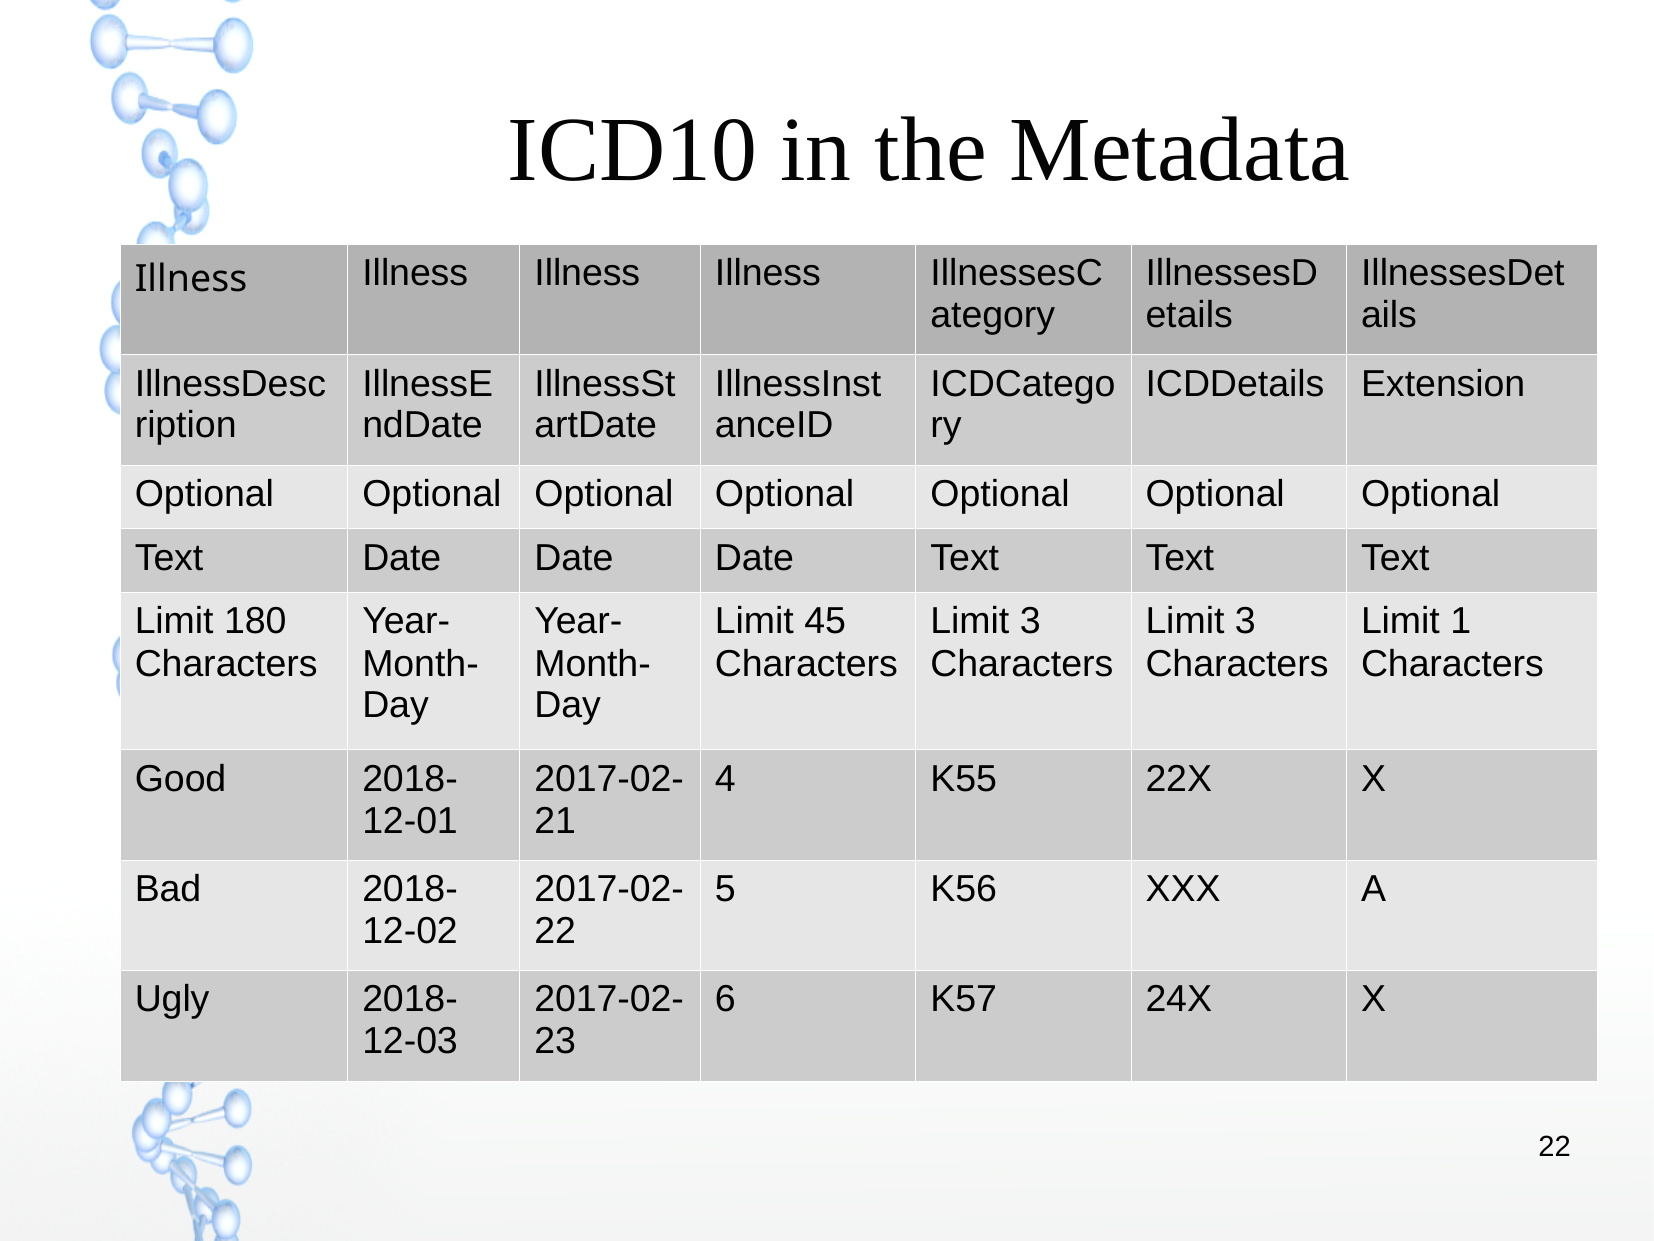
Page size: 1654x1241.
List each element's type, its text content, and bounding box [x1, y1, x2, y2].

table_cell X [1347, 971, 1597, 1081]
table_cell 2018-12-02 [348, 861, 519, 970]
table_header Illness [701, 245, 915, 354]
table_cell K57 [916, 971, 1131, 1081]
table_cell Year-Month-Day [520, 593, 700, 749]
table_cell Optional [701, 466, 915, 528]
table_cell Limit 1 Characters [1347, 593, 1597, 749]
table_cell Ugly [121, 971, 347, 1081]
picture [0, 0, 1654, 1241]
table_cell Limit 180 Characters [121, 593, 347, 749]
table_cell Optional [121, 466, 347, 528]
table_header IllnessesDetails [1132, 245, 1346, 354]
table_cell Date [348, 529, 519, 592]
table_header Illness [121, 245, 347, 354]
table_header IllnessesDetails [1347, 245, 1597, 354]
table_cell Limit 3 Characters [916, 593, 1131, 749]
table_cell Optional [1132, 466, 1346, 528]
table_cell 4 [701, 750, 915, 860]
table_cell Optional [348, 466, 519, 528]
table_cell Text [121, 529, 347, 592]
table_cell K56 [916, 861, 1131, 970]
table_cell X [1347, 750, 1597, 860]
table_cell Optional [520, 466, 700, 528]
title ICD10 in the Metadata [265, 47, 1595, 244]
table_cell Text [1132, 529, 1346, 592]
table_cell IllnessStartDate [520, 355, 700, 465]
table_cell Text [1347, 529, 1597, 592]
table_cell 5 [701, 861, 915, 970]
table_cell Good [121, 750, 347, 860]
table_cell 2017-02-22 [520, 861, 700, 970]
table_cell 2017-02-23 [520, 971, 700, 1081]
table_cell A [1347, 861, 1597, 970]
table_header IllnessesCategory [916, 245, 1131, 354]
table_cell 22X [1132, 750, 1346, 860]
table_cell Text [916, 529, 1131, 592]
table_cell Date [701, 529, 915, 592]
table_cell Extension [1347, 355, 1597, 465]
table_cell IllnessEndDate [348, 355, 519, 465]
table_cell ICDDetails [1132, 355, 1346, 465]
table_cell Optional [916, 466, 1131, 528]
table_cell K55 [916, 750, 1131, 860]
table_cell ICDCategory [916, 355, 1131, 465]
table_cell Limit 3 Characters [1132, 593, 1346, 749]
table_cell Year-Month-Day [348, 593, 519, 749]
table_cell Optional [1347, 466, 1597, 528]
table_cell 24X [1132, 971, 1346, 1081]
table_cell 2018-12-03 [348, 971, 519, 1081]
table_cell 2018-12-01 [348, 750, 519, 860]
table_cell 6 [701, 971, 915, 1081]
table_header Illness [348, 245, 519, 354]
table_cell Limit 45 Characters [701, 593, 915, 749]
table_cell IllnessInstanceID [701, 355, 915, 465]
table_cell Bad [121, 861, 347, 970]
table_cell IllnessDescription [121, 355, 347, 465]
table_cell Date [520, 529, 700, 592]
table_cell 2017-02-21 [520, 750, 700, 860]
table_cell XXX [1132, 861, 1346, 970]
table_header Illness [520, 245, 700, 354]
